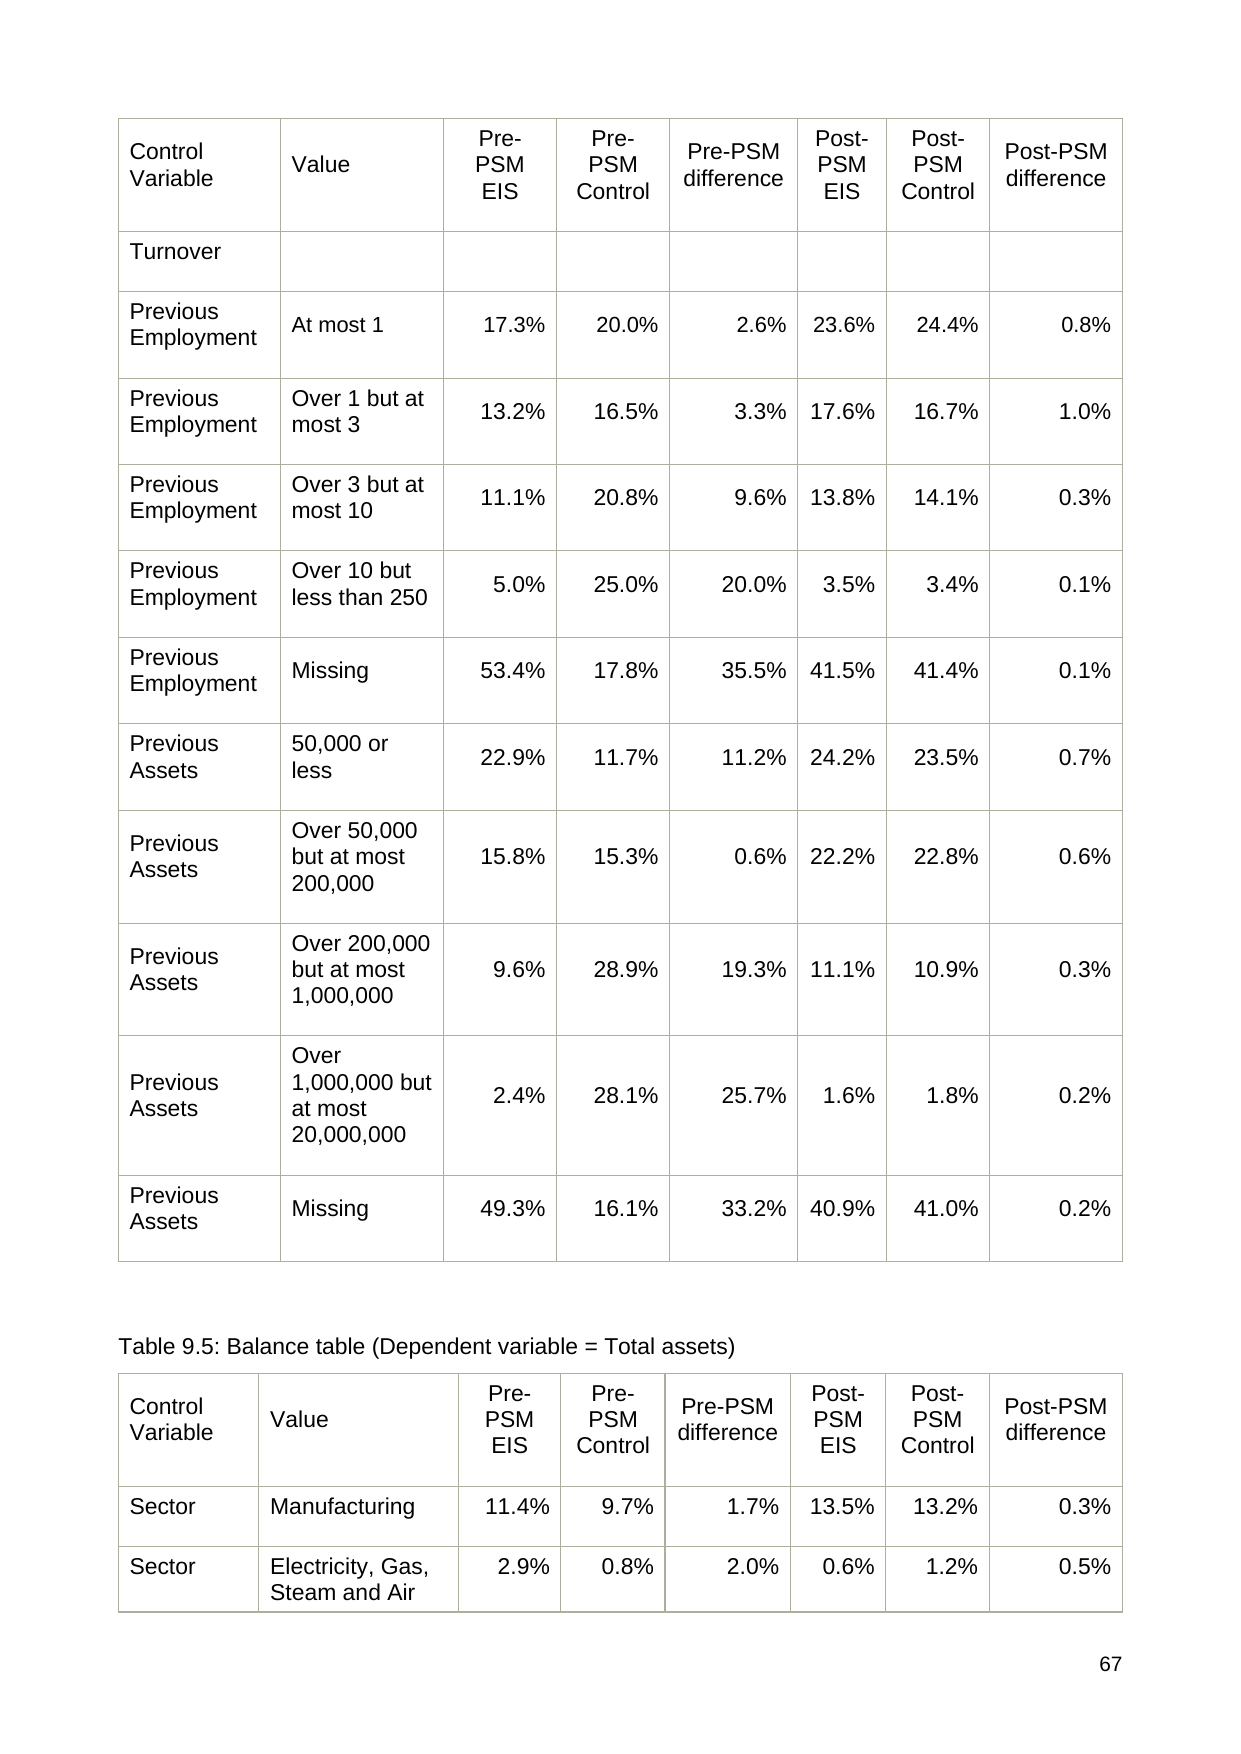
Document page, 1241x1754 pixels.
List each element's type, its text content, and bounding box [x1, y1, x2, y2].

table_cell 17.8% [557, 638, 669, 723]
table_cell [887, 232, 989, 291]
table_cell 10.9% [887, 924, 989, 1035]
table_cell 22.8% [887, 811, 989, 923]
table_cell 5.0% [444, 551, 556, 637]
table_cell Over 1,000,000 but at most 20,000,000 [281, 1036, 443, 1174]
table_cell Previous Employment [119, 638, 280, 723]
table_cell 0.2% [990, 1036, 1122, 1174]
table_cell 28.9% [557, 924, 669, 1035]
table_cell 3.4% [887, 551, 989, 637]
table_cell 1.0% [990, 379, 1122, 464]
table_cell 9.6% [444, 924, 556, 1035]
table_cell 2.0% [666, 1547, 790, 1611]
table_cell 23.5% [887, 724, 989, 810]
table_header Value [281, 119, 443, 231]
table_cell At most 1 [281, 292, 443, 377]
table_cell Turnover [119, 232, 280, 291]
table_cell 19.3% [670, 924, 797, 1035]
table_cell Missing [281, 638, 443, 723]
table_header Value [259, 1374, 458, 1486]
table_cell Over 1 but at most 3 [281, 379, 443, 464]
table_cell [557, 232, 669, 291]
table_header Post-PSM Control [887, 119, 989, 231]
table_cell 2.4% [444, 1036, 556, 1174]
table_cell 41.0% [887, 1176, 989, 1261]
table_cell Missing [281, 1176, 443, 1261]
table_header Pre-PSM EIS [459, 1374, 560, 1486]
table_cell Previous Assets [119, 1036, 280, 1174]
table_cell 41.4% [887, 638, 989, 723]
table_header Pre-PSM Control [557, 119, 669, 231]
table_cell 24.2% [798, 724, 886, 810]
table_header Pre-PSM EIS [444, 119, 556, 231]
table_cell 3.3% [670, 379, 797, 464]
table_cell 1.7% [666, 1487, 790, 1546]
table_header Post-PSM difference [990, 1374, 1122, 1486]
table_cell 9.6% [670, 465, 797, 550]
table_cell 15.8% [444, 811, 556, 923]
table_cell Previous Employment [119, 551, 280, 637]
table_cell 15.3% [557, 811, 669, 923]
table_header Post-PSM difference [990, 119, 1122, 231]
table_cell Over 3 but at most 10 [281, 465, 443, 550]
table_cell Previous Employment [119, 292, 280, 377]
table_cell 13.5% [791, 1487, 885, 1546]
table_cell 0.5% [990, 1547, 1122, 1611]
table_cell 22.2% [798, 811, 886, 923]
table_cell 16.1% [557, 1176, 669, 1261]
table_cell Sector [119, 1547, 258, 1611]
table_cell 3.5% [798, 551, 886, 637]
table_cell 22.9% [444, 724, 556, 810]
table_cell 0.7% [990, 724, 1122, 810]
table_header Control Variable [119, 119, 280, 231]
table_cell 28.1% [557, 1036, 669, 1174]
table_cell Previous Assets [119, 1176, 280, 1261]
text Table 9.5: Balance table (Dependent variable = Total assets) [118, 1331, 1122, 1360]
table_cell Previous Assets [119, 724, 280, 810]
table_cell 0.1% [990, 638, 1122, 723]
table_header Pre-PSM difference [670, 119, 797, 231]
table_cell 40.9% [798, 1176, 886, 1261]
table_cell [990, 232, 1122, 291]
table_cell [444, 232, 556, 291]
table_cell 0.6% [791, 1547, 885, 1611]
table_cell [670, 232, 797, 291]
table_cell 13.8% [798, 465, 886, 550]
table_cell 41.5% [798, 638, 886, 723]
table_cell 11.7% [557, 724, 669, 810]
table_cell 17.6% [798, 379, 886, 464]
table_cell 16.7% [887, 379, 989, 464]
table_cell 23.6% [798, 292, 886, 377]
table_cell [281, 232, 443, 291]
table_cell 35.5% [670, 638, 797, 723]
table_cell Over 10 but less than 250 [281, 551, 443, 637]
table_cell 17.3% [444, 292, 556, 377]
table_header Pre-PSM difference [666, 1374, 790, 1486]
table_cell 20.0% [557, 292, 669, 377]
table_cell 20.0% [670, 551, 797, 637]
table_cell 53.4% [444, 638, 556, 723]
table_cell 16.5% [557, 379, 669, 464]
table_cell 0.3% [990, 1487, 1122, 1546]
table_cell 0.1% [990, 551, 1122, 637]
table_cell 11.2% [670, 724, 797, 810]
table_cell Sector [119, 1487, 258, 1546]
table_cell Previous Assets [119, 811, 280, 923]
table_cell 25.0% [557, 551, 669, 637]
table_cell 50,000 or less [281, 724, 443, 810]
table_cell 0.6% [670, 811, 797, 923]
table_cell Previous Employment [119, 465, 280, 550]
table_cell 33.2% [670, 1176, 797, 1261]
table_header Control Variable [119, 1374, 258, 1486]
table_header Pre-PSM Control [561, 1374, 664, 1486]
table_cell Electricity, Gas, Steam and Air [259, 1547, 458, 1611]
table_cell 2.6% [670, 292, 797, 377]
table_cell 11.1% [444, 465, 556, 550]
table_cell Previous Employment [119, 379, 280, 464]
table_cell 1.8% [887, 1036, 989, 1174]
table_cell Manufacturing [259, 1487, 458, 1546]
table_cell 24.4% [887, 292, 989, 377]
table_header Post-PSM Control [886, 1374, 989, 1486]
table_cell 13.2% [886, 1487, 989, 1546]
table_cell 9.7% [561, 1487, 664, 1546]
table_cell 0.3% [990, 465, 1122, 550]
table_cell 0.6% [990, 811, 1122, 923]
table_cell 0.2% [990, 1176, 1122, 1261]
table_cell 0.8% [990, 292, 1122, 377]
table_cell 13.2% [444, 379, 556, 464]
table_cell 25.7% [670, 1036, 797, 1174]
table_cell 1.6% [798, 1036, 886, 1174]
table_cell 0.8% [561, 1547, 664, 1611]
table_cell Over 50,000 but at most 200,000 [281, 811, 443, 923]
table_cell 14.1% [887, 465, 989, 550]
table_cell 1.2% [886, 1547, 989, 1611]
table_cell 11.1% [798, 924, 886, 1035]
table_cell 20.8% [557, 465, 669, 550]
table_cell 0.3% [990, 924, 1122, 1035]
table_cell 11.4% [459, 1487, 560, 1546]
table_cell [798, 232, 886, 291]
table_cell Previous Assets [119, 924, 280, 1035]
table_cell Over 200,000 but at most 1,000,000 [281, 924, 443, 1035]
table_cell 2.9% [459, 1547, 560, 1611]
table_header Post-PSM EIS [791, 1374, 885, 1486]
table_cell 49.3% [444, 1176, 556, 1261]
table_header Post-PSM EIS [798, 119, 886, 231]
